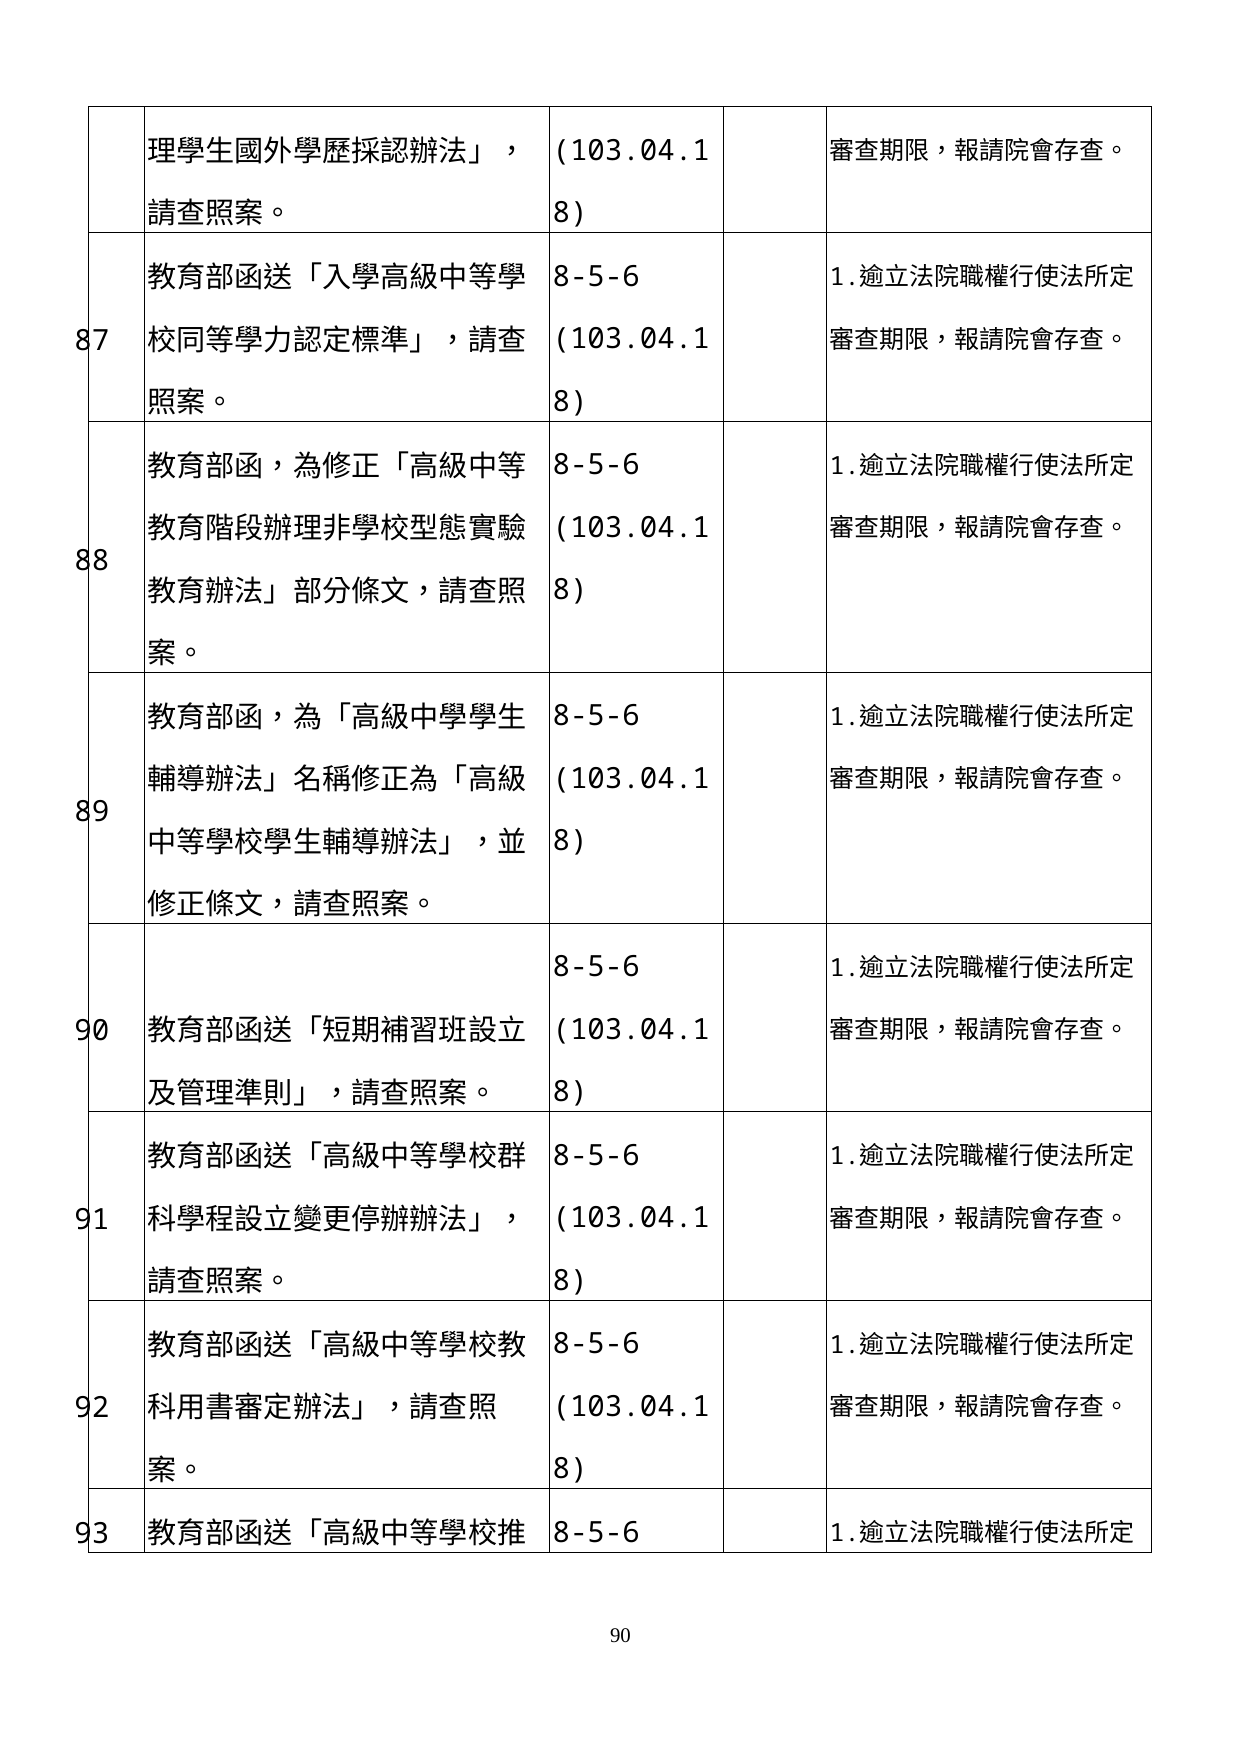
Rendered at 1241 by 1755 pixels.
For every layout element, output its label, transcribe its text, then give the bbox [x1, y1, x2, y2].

table_cell [89, 107, 144, 232]
table_cell 1.逾立法院職權行使法所定審查期限，報請院會存查。 [827, 673, 1151, 923]
table_cell [89, 1301, 144, 1488]
table_cell [724, 422, 826, 672]
table_cell 8-5-6 [550, 1489, 723, 1552]
table_cell 8-5-6 (103.04.18) [550, 924, 723, 1111]
table_cell 教育部函，為修正「高級中等教育階段辦理非學校型態實驗教育辦法」部分條文，請查照案。 [145, 422, 549, 672]
table_cell [724, 1489, 826, 1552]
table_cell [89, 1112, 144, 1300]
table_cell 8-5-6 (103.04.18) [550, 1301, 723, 1488]
table_cell 審查期限，報請院會存查。 [827, 107, 1151, 232]
table_cell 教育部函送「入學高級中等學校同等學力認定標準」，請查照案。 [145, 233, 549, 421]
table_cell 8-5-6 (103.04.18) [550, 233, 723, 421]
table_cell [724, 107, 826, 232]
table_cell [724, 924, 826, 1111]
table_cell [89, 673, 144, 923]
table_cell (103.04.18) [550, 107, 723, 232]
table_cell 教育部函送「短期補習班設立及管理準則」，請查照案。 [145, 924, 549, 1111]
table_cell [724, 673, 826, 923]
table_cell 1.逾立法院職權行使法所定審查期限，報請院會存查。 [827, 924, 1151, 1111]
table_cell 1.逾立法院職權行使法所定 [827, 1489, 1151, 1552]
table_cell 8-5-6 (103.04.18) [550, 422, 723, 672]
table_cell 理學生國外學歷採認辦法」，請查照案。 [145, 107, 549, 232]
table_cell 8-5-6 (103.04.18) [550, 673, 723, 923]
table_cell 8-5-6 (103.04.18) [550, 1112, 723, 1300]
table_cell 1.逾立法院職權行使法所定審查期限，報請院會存查。 [827, 1112, 1151, 1300]
table_cell 教育部函送「高級中等學校群科學程設立變更停辦辦法」，請查照案。 [145, 1112, 549, 1300]
table_cell 教育部函送「高級中等學校教科用書審定辦法」，請查照案。 [145, 1301, 549, 1488]
table_cell [89, 924, 144, 1111]
table_cell [89, 233, 144, 421]
table_cell 1.逾立法院職權行使法所定審查期限，報請院會存查。 [827, 1301, 1151, 1488]
table_cell [89, 422, 144, 672]
table_cell [724, 233, 826, 421]
table_cell [89, 1489, 144, 1552]
table_cell [724, 1112, 826, 1300]
table_cell 教育部函，為「高級中學學生輔導辦法」名稱修正為「高級中等學校學生輔導辦法」，並修正條文，請查照案。 [145, 673, 549, 923]
table_cell [724, 1301, 826, 1488]
table_cell 1.逾立法院職權行使法所定審查期限，報請院會存查。 [827, 233, 1151, 421]
table_cell 1.逾立法院職權行使法所定審查期限，報請院會存查。 [827, 422, 1151, 672]
table_cell 教育部函送「高級中等學校推 [145, 1489, 549, 1552]
